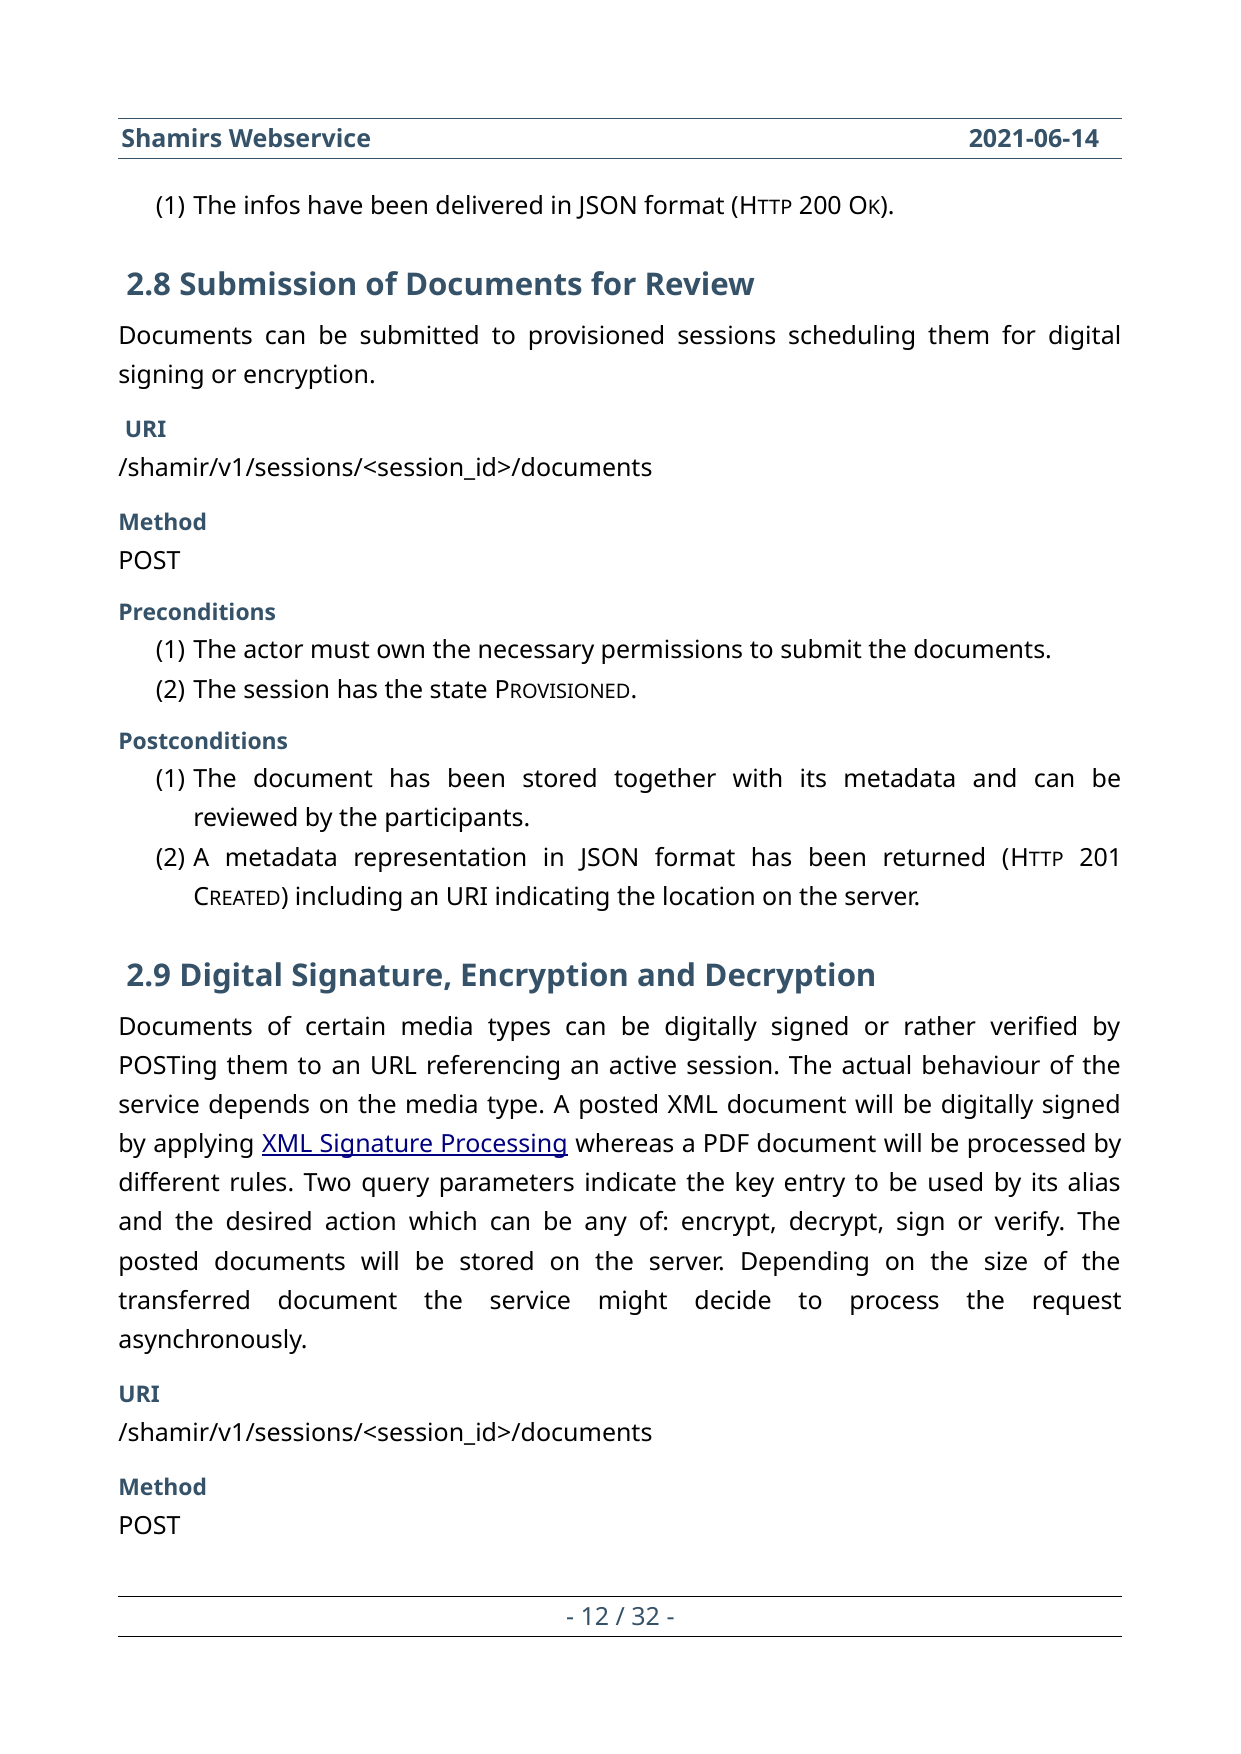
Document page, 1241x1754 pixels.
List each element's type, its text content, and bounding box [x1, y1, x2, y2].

list The infos have been delivered in JSON format (Http 200 Ok). [156, 188, 1122, 222]
list A metadata representation in JSON format has been returned (Http 201 Created) including an URI indicating the location on the server. [156, 839, 1122, 912]
text /shamir/v1/sessions/<session_id>/documents [118, 1414, 1122, 1448]
text Documents of certain media types can be digitally signed or rather verified by POSTing them to an URL referencing an active session. The actual behaviour of the service depends on the media type. A posted XML document will be digitally signed by applying XML Signature Processing whereas a PDF document will be processed by different rules. Two query parameters indicate the key entry to be used by its alias and the desired action which can be any of: encrypt, decrypt, sign or verify. The posted documents will be stored on the server. Depending on the size of the transferred document the service might decide to process the request asynchronously. [118, 1008, 1122, 1356]
text Preconditions [118, 596, 1122, 627]
subtitle Submission of Documents for Review [118, 262, 1122, 305]
list The document has been stored together with its metadata and can be reviewed by the participants. [156, 761, 1122, 834]
text POST [118, 542, 1122, 576]
list The session has the state Provisioned. [156, 671, 1122, 705]
text Documents can be submitted to provisioned sessions scheduling them for digital signing or encryption. [118, 317, 1122, 391]
text Method [118, 503, 1122, 537]
subtitle Digital Signature, Encryption and Decryption [118, 953, 1122, 996]
text /shamir/v1/sessions/<session_id>/documents [118, 449, 1122, 483]
text POST [118, 1507, 1122, 1541]
text URI [118, 1375, 1122, 1409]
list The actor must own the necessary permissions to submit the documents. [156, 632, 1122, 666]
text URI [118, 410, 1122, 444]
text Method [118, 1468, 1122, 1502]
text Postconditions [118, 725, 1122, 756]
